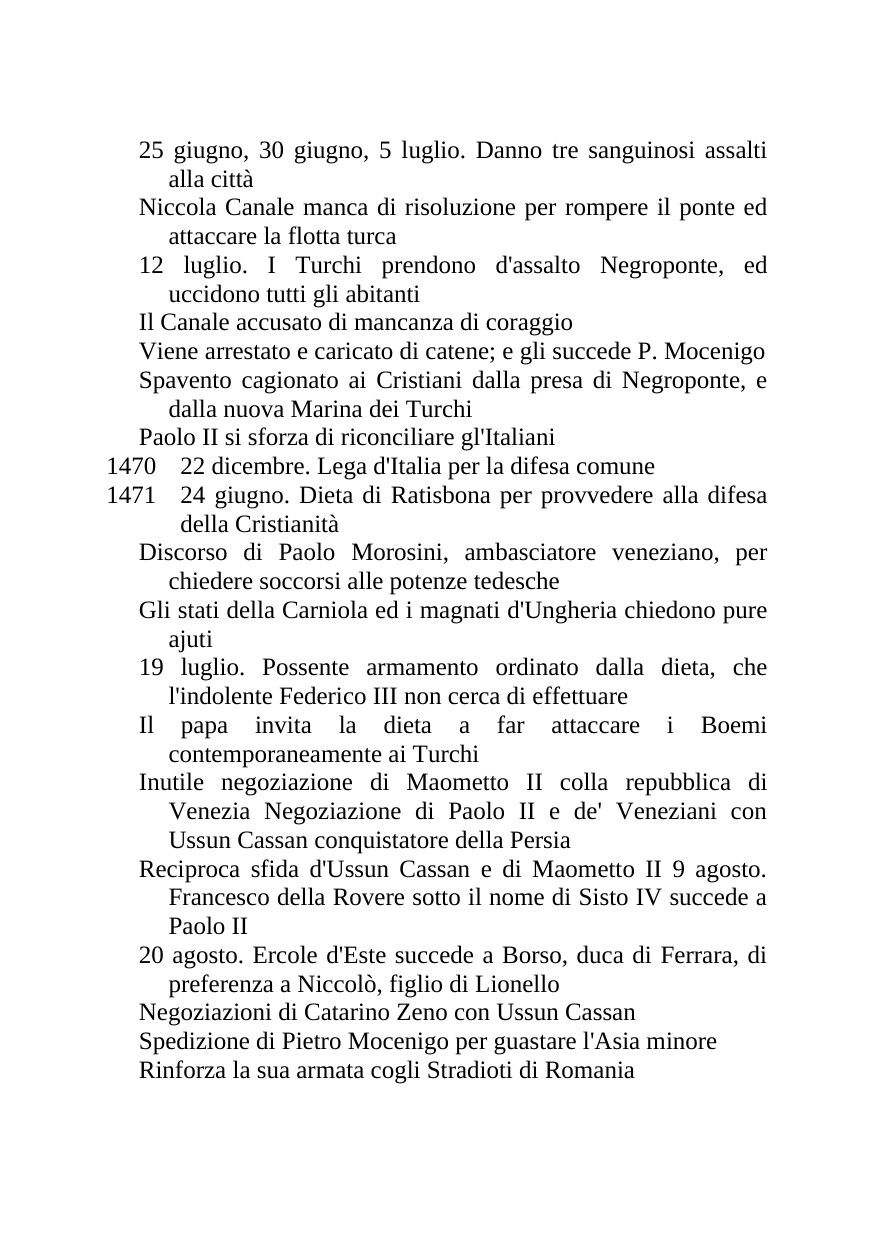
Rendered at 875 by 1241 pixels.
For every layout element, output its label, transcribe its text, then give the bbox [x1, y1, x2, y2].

text Niccola Canale manca di risoluzione per rompere il ponte ed attaccare la flotta turca [139, 192, 768, 250]
text 12 luglio. I Turchi prendono d'assalto Negroponte, ed uccidono tutti gli abitanti [139, 250, 768, 307]
text Spavento cagionato ai Cristiani dalla presa di Negroponte, e dalla nuova Marina dei Turchi [139, 365, 768, 422]
text 1471 24 giugno. Dieta di Ratisbona per provvedere alla difesa della Cristianità [106, 480, 768, 537]
text Il papa invita la dieta a far attaccare i Boemi contemporaneamente ai Turchi [139, 710, 768, 767]
text Spedizione di Pietro Mocenigo per guastare l'Asia minore [139, 1026, 768, 1055]
text 20 agosto. Ercole d'Este succede a Borso, duca di Ferrara, di preferenza a Niccolò, figlio di Lionello [139, 940, 768, 997]
text Il Canale accusato di mancanza di coraggio [139, 307, 768, 336]
text 25 giugno, 30 giugno, 5 luglio. Danno tre sanguinosi assalti alla città [139, 135, 768, 192]
text Negoziazioni di Catarino Zeno con Ussun Cassan [139, 997, 768, 1026]
text Rinforza la sua armata cogli Stradioti di Romania [139, 1055, 768, 1084]
text Paolo II si sforza di riconciliare gl'Italiani [139, 422, 768, 451]
text Viene arrestato e caricato di catene; e gli succede P. Mocenigo [139, 336, 768, 365]
text Gli stati della Carniola ed i magnati d'Ungheria chiedono pure ajuti [139, 595, 768, 652]
text Inutile negoziazione di Maometto II colla repubblica di Venezia Negoziazione di Paolo II e de' Veneziani con Ussun Cassan conquistatore della Persia [139, 767, 768, 854]
text Reciproca sfida d'Ussun Cassan e di Maometto II 9 agosto. Francesco della Rovere sotto il nome di Sisto IV succede a Paolo II [139, 854, 768, 940]
text Discorso di Paolo Morosini, ambasciatore veneziano, per chiedere soccorsi alle potenze tedesche [139, 537, 768, 595]
text 19 luglio. Possente armamento ordinato dalla dieta, che l'indolente Federico III non cerca di effettuare [139, 652, 768, 710]
text 1470 22 dicembre. Lega d'Italia per la difesa comune [106, 451, 768, 480]
